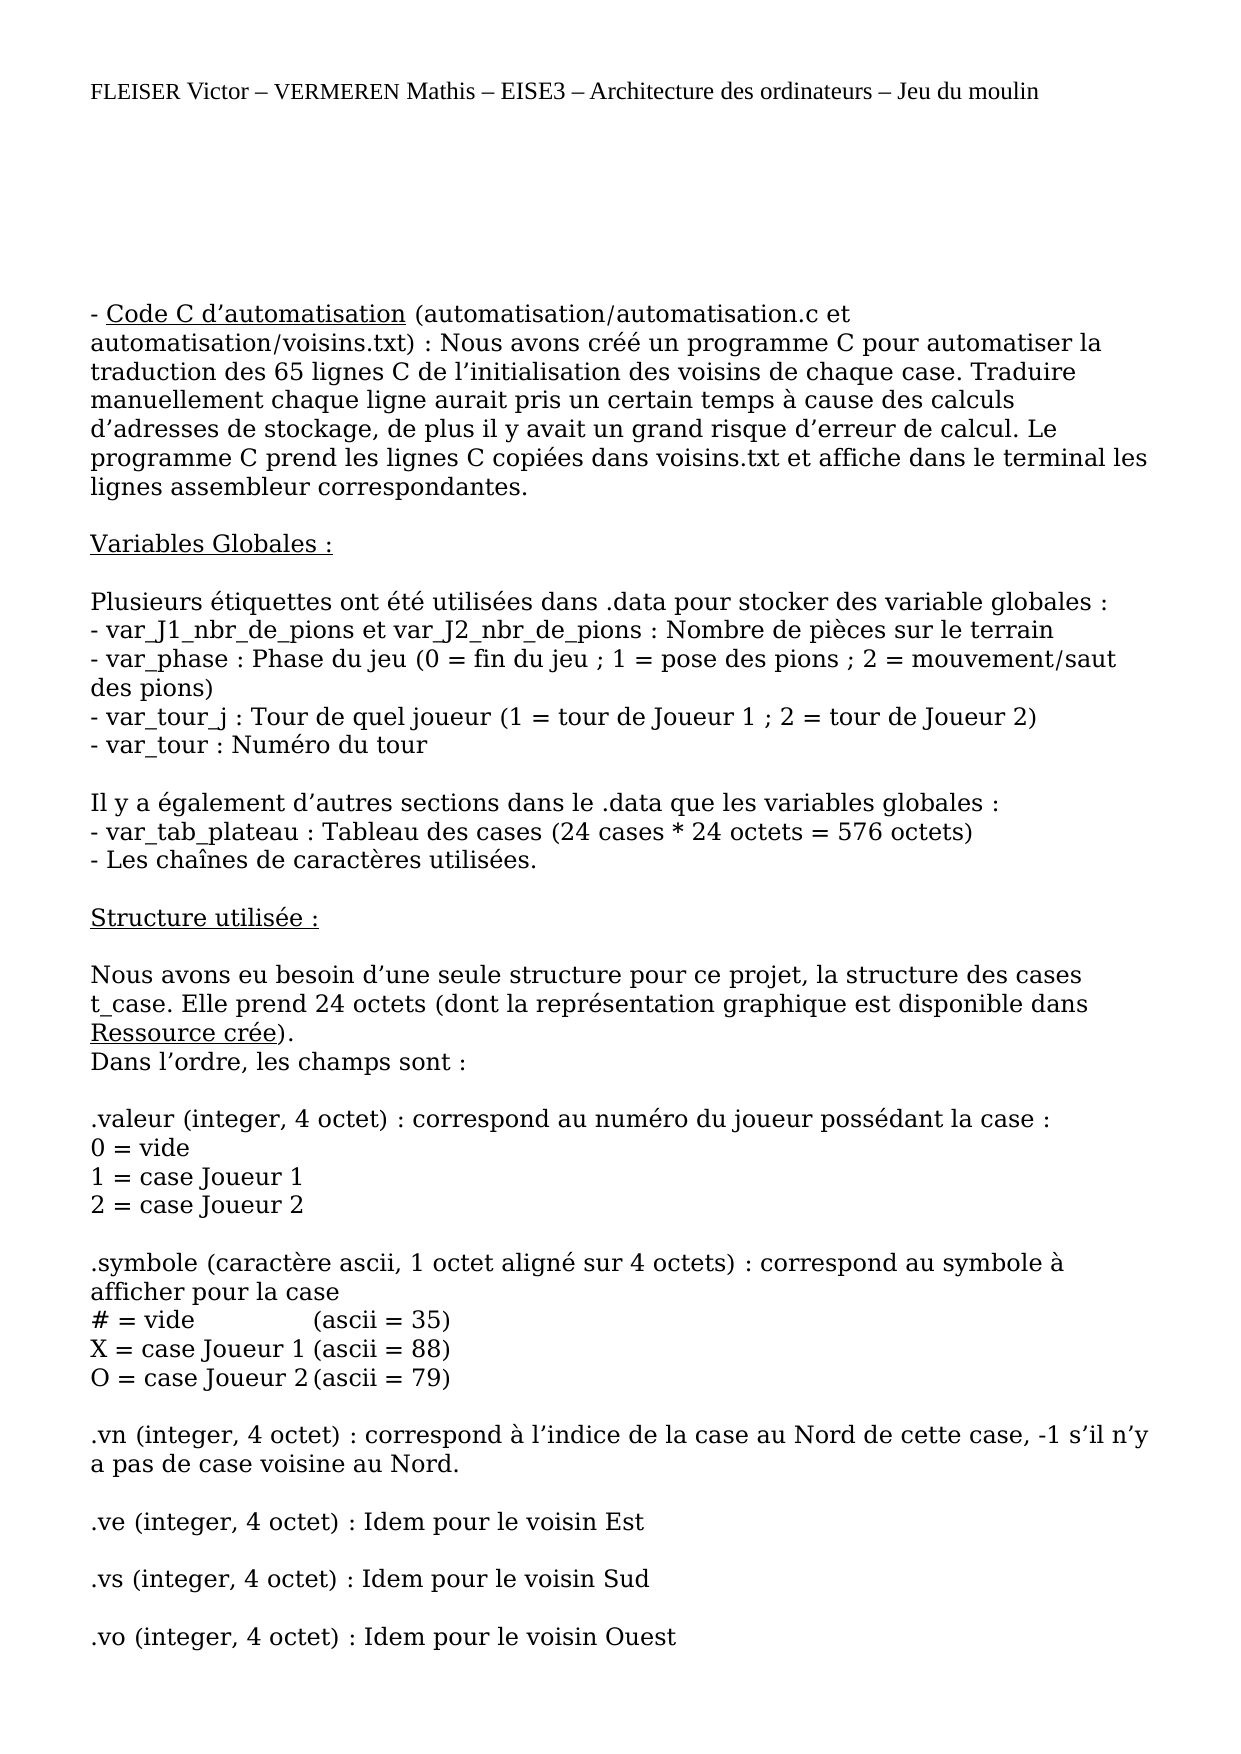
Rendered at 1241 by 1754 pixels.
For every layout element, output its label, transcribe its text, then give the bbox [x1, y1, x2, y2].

text - var_tour_j : Tour de quel joueur (1 = tour de Joueur 1 ; 2 = tour de Joueur 2) [90, 701, 1149, 730]
text .vn (integer, 4 octet) : correspond à l’indice de la case au Nord de cette case, -1 s’il n’y a pas de case voisine au Nord. [90, 1420, 1149, 1477]
text # = vide (ascii = 35) [90, 1305, 1149, 1334]
text 2 = case Joueur 2 [90, 1190, 1149, 1219]
text X = case Joueur 1 (ascii = 88) [90, 1334, 1149, 1362]
text O = case Joueur 2 (ascii = 79) [90, 1362, 1149, 1391]
text .vo (integer, 4 octet) : Idem pour le voisin Ouest [90, 1621, 1149, 1650]
text - Les chaînes de caractères utilisées. [90, 845, 1149, 874]
text - Code C d’automatisation (automatisation/automatisation.c et automatisation/voisins.txt) : Nous avons créé un programme C pour automatiser la traduction des 65 lignes C de l’initialisation des voisins de chaque case. Traduire manuellement chaque ligne aurait pris un certain temps à cause des calculs d’adresses de stockage, de plus il y avait un grand risque d’erreur de calcul. Le programme C prend les lignes C copiées dans voisins.txt et affiche dans le terminal les lignes assembleur correspondantes. [90, 299, 1149, 500]
text .symbole (caractère ascii, 1 octet aligné sur 4 octets) : correspond au symbole à afficher pour la case [90, 1247, 1149, 1305]
text Structure utilisée : [90, 902, 1149, 931]
text 0 = vide [90, 1132, 1149, 1161]
text - var_tab_plateau : Tableau des cases (24 cases * 24 octets = 576 octets) [90, 816, 1149, 845]
text .vs (integer, 4 octet) : Idem pour le voisin Sud [90, 1564, 1149, 1592]
text 1 = case Joueur 1 [90, 1161, 1149, 1190]
text Il y a également d’autres sections dans le .data que les variables globales : [90, 787, 1149, 816]
text Variables Globales : [90, 529, 1149, 557]
text - var_phase : Phase du jeu (0 = fin du jeu ; 1 = pose des pions ; 2 = mouvement/saut des pions) [90, 644, 1149, 701]
text - var_J1_nbr_de_pions et var_J2_nbr_de_pions : Nombre de pièces sur le terrain [90, 615, 1149, 644]
text .ve (integer, 4 octet) : Idem pour le voisin Est [90, 1506, 1149, 1535]
text - var_tour : Numéro du tour [90, 730, 1149, 759]
text Dans l’ordre, les champs sont : [90, 1046, 1149, 1075]
text Nous avons eu besoin d’une seule structure pour ce projet, la structure des cases t_case. Elle prend 24 octets (dont la représentation graphique est disponible dans Ressource crée). [90, 960, 1149, 1046]
text Plusieurs étiquettes ont été utilisées dans .data pour stocker des variable globales : [90, 586, 1149, 615]
text .valeur (integer, 4 octet) : correspond au numéro du joueur possédant la case : [90, 1104, 1149, 1132]
